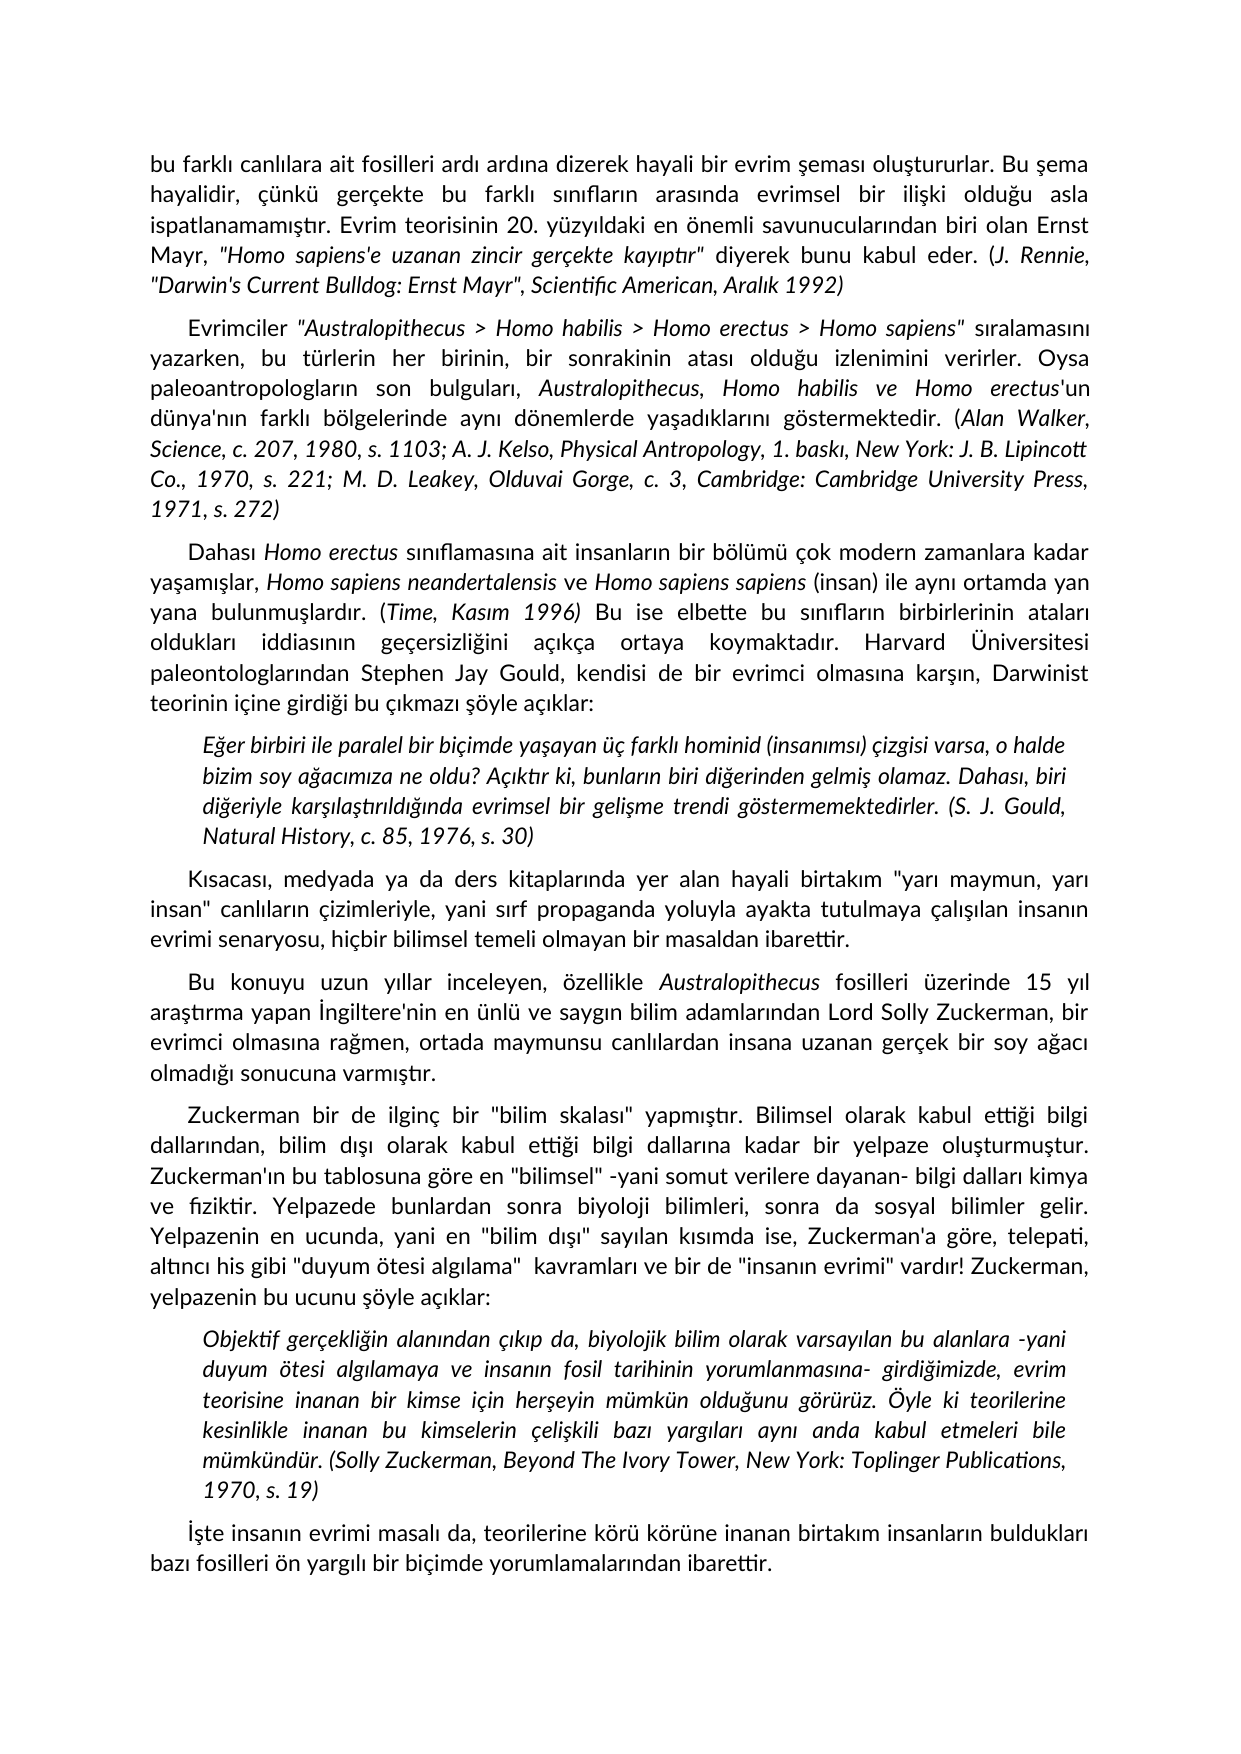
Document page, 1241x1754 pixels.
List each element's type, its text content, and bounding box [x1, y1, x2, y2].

text bu farklı canlılara ait fosilleri ardı ardına dizerek hayali bir evrim şeması oluştururlar. Bu şema hayalidir, çünkü gerçekte bu farklı sınıfların arasında evrimsel bir ilişki olduğu asla ispatlanamamıştır. Evrim teorisinin 20. yüzyıldaki en önemli savunucularından biri olan Ernst Mayr, "Homo sapiens'e uzanan zincir gerçekte kayıptır" diyerek bunu kabul eder. (J. Rennie, "Darwin's Current Bulldog: Ernst Mayr", Scientific American, Aralık 1992) [150, 150, 1090, 298]
text Bu konuyu uzun yıllar inceleyen, özellikle Australopithecus fosilleri üzerinde 15 yıl araştırma yapan İngiltere'nin en ünlü ve saygın bilim adamlarından Lord Solly Zuckerman, bir evrimci olmasına rağmen, ortada maymunsu canlılardan insana uzanan gerçek bir soy ağacı olmadığı sonucuna varmıştır. [150, 968, 1090, 1086]
text Objektif gerçekliğin alanından çıkıp da, biyolojik bilim olarak varsayılan bu alanlara -yani duyum ötesi algılamaya ve insanın fosil tarihinin yorumlanmasına- girdiğimizde, evrim teorisine inanan bir kimse için herşeyin mümkün olduğunu görürüz. Öyle ki teorilerine kesinlikle inanan bu kimselerin çelişkili bazı yargıları aynı anda kabul etmeleri bile mümkündür. (Solly Zuckerman, Beyond The Ivory Tower, New York: Toplinger Publications, 1970, s. 19) [202, 1325, 1068, 1503]
text İşte insanın evrimi masalı da, teorilerine körü körüne inanan birtakım insanların buldukları bazı fosilleri ön yargılı bir biçimde yorumlamalarından ibarettir. [150, 1519, 1090, 1576]
text Dahası Homo erectus sınıflamasına ait insanların bir bölümü çok modern zamanlara kadar yaşamışlar, Homo sapiens neandertalensis ve Homo sapiens sapiens (insan) ile aynı ortamda yan yana bulunmuşlardır. (Time, Kasım 1996) Bu ise elbette bu sınıfların birbirlerinin ataları oldukları iddiasının geçersizliğini açıkça ortaya koymaktadır. Harvard Üniversitesi paleontologlarından Stephen Jay Gould, kendisi de bir evrimci olmasına karşın, Darwinist teorinin içine girdiği bu çıkmazı şöyle açıklar: [150, 537, 1090, 716]
text Eğer birbiri ile paralel bir biçimde yaşayan üç farklı hominid (insanımsı) çizgisi varsa, o halde bizim soy ağacımıza ne oldu? Açıktır ki, bunların biri diğerinden gelmiş olamaz. Dahası, biri diğeriyle karşılaştırıldığında evrimsel bir gelişme trendi göstermemektedirler. (S. J. Gould, Natural History, c. 85, 1976, s. 30) [202, 731, 1068, 849]
text Evrimciler "Australopithecus > Homo habilis > Homo erectus > Homo sapiens" sıralamasını yazarken, bu türlerin her birinin, bir sonrakinin atası olduğu izlenimini verirler. Oysa paleoantropologların son bulguları, Australopithecus, Homo habilis ve Homo erectus'un dünya'nın farklı bölgelerinde aynı dönemlerde yaşadıklarını göstermektedir. (Alan Walker, Science, c. 207, 1980, s. 1103; A. J. Kelso, Physical Antropology, 1. baskı, New York: J. B. Lipincott Co., 1970, s. 221; M. D. Leakey, Olduvai Gorge, c. 3, Cambridge: Cambridge University Press, 1971, s. 272) [150, 313, 1090, 522]
text Kısacası, medyada ya da ders kitaplarında yer alan hayali birtakım "yarı maymun, yarı insan" canlıların çizimleriyle, yani sırf propaganda yoluyla ayakta tutulmaya çalışılan insanın evrimi senaryosu, hiçbir bilimsel temeli olmayan bir masaldan ibarettir. [150, 864, 1090, 952]
text Zuckerman bir de ilginç bir "bilim skalası" yapmıştır. Bilimsel olarak kabul ettiği bilgi dallarından, bilim dışı olarak kabul ettiği bilgi dallarına kadar bir yelpaze oluşturmuştur. Zuckerman'ın bu tablosuna göre en "bilimsel" -yani somut verilere dayanan- bilgi dalları kimya ve fiziktir. Yelpazede bunlardan sonra biyoloji bilimleri, sonra da sosyal bilimler gelir. Yelpazenin en ucunda, yani en "bilim dışı" sayılan kısımda ise, Zuckerman'a göre, telepati, altıncı his gibi "duyum ötesi algılama" kavramları ve bir de "insanın evrimi" vardır! Zuckerman, yelpazenin bu ucunu şöyle açıklar: [150, 1101, 1090, 1310]
